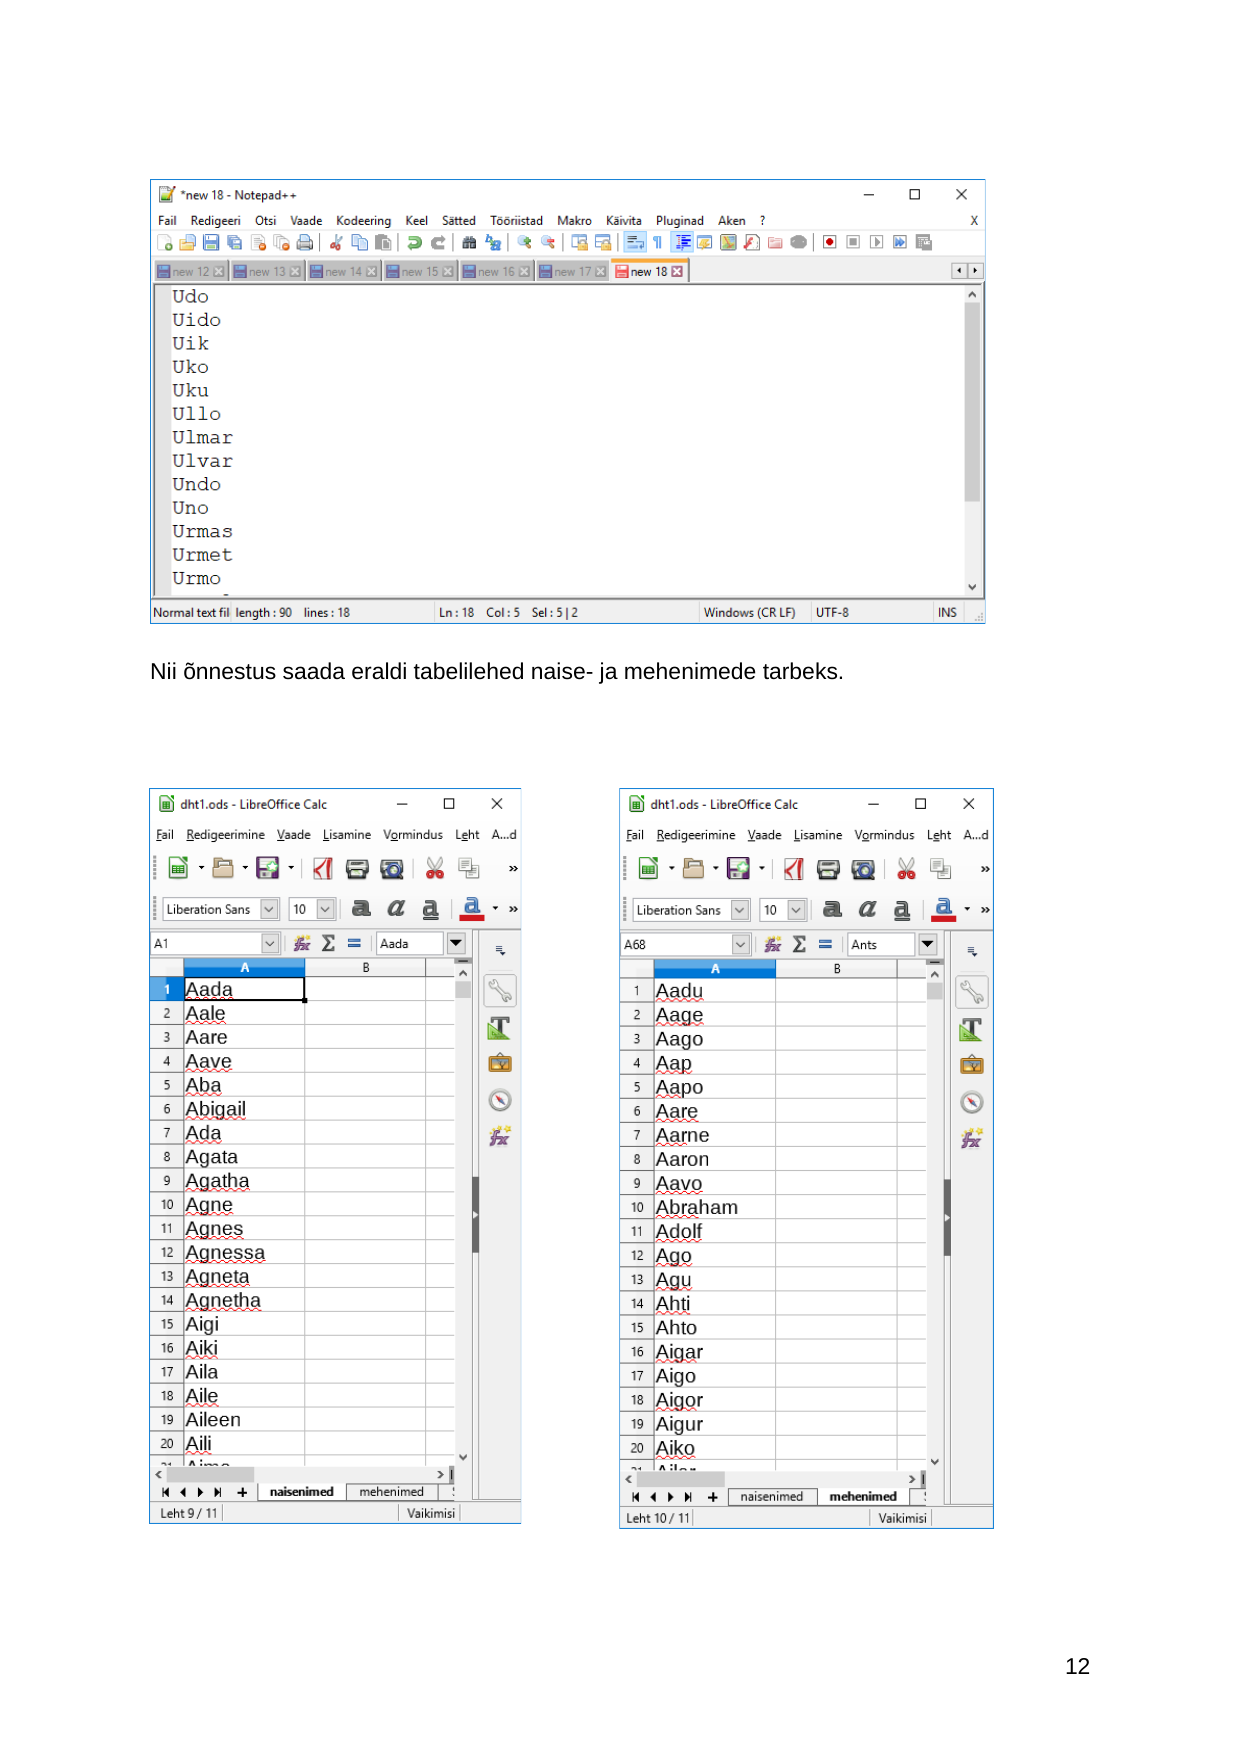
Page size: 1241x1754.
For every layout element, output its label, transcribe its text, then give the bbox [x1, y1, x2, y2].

picture [149, 788, 522, 1524]
picture [150, 179, 986, 624]
text Nii õnnestus saada eraldi tabelilehed naise- ja mehenimede tarbeks. [150, 658, 1090, 684]
picture [619, 788, 994, 1529]
table_header [609, 779, 1079, 1592]
table_header [139, 779, 609, 1592]
